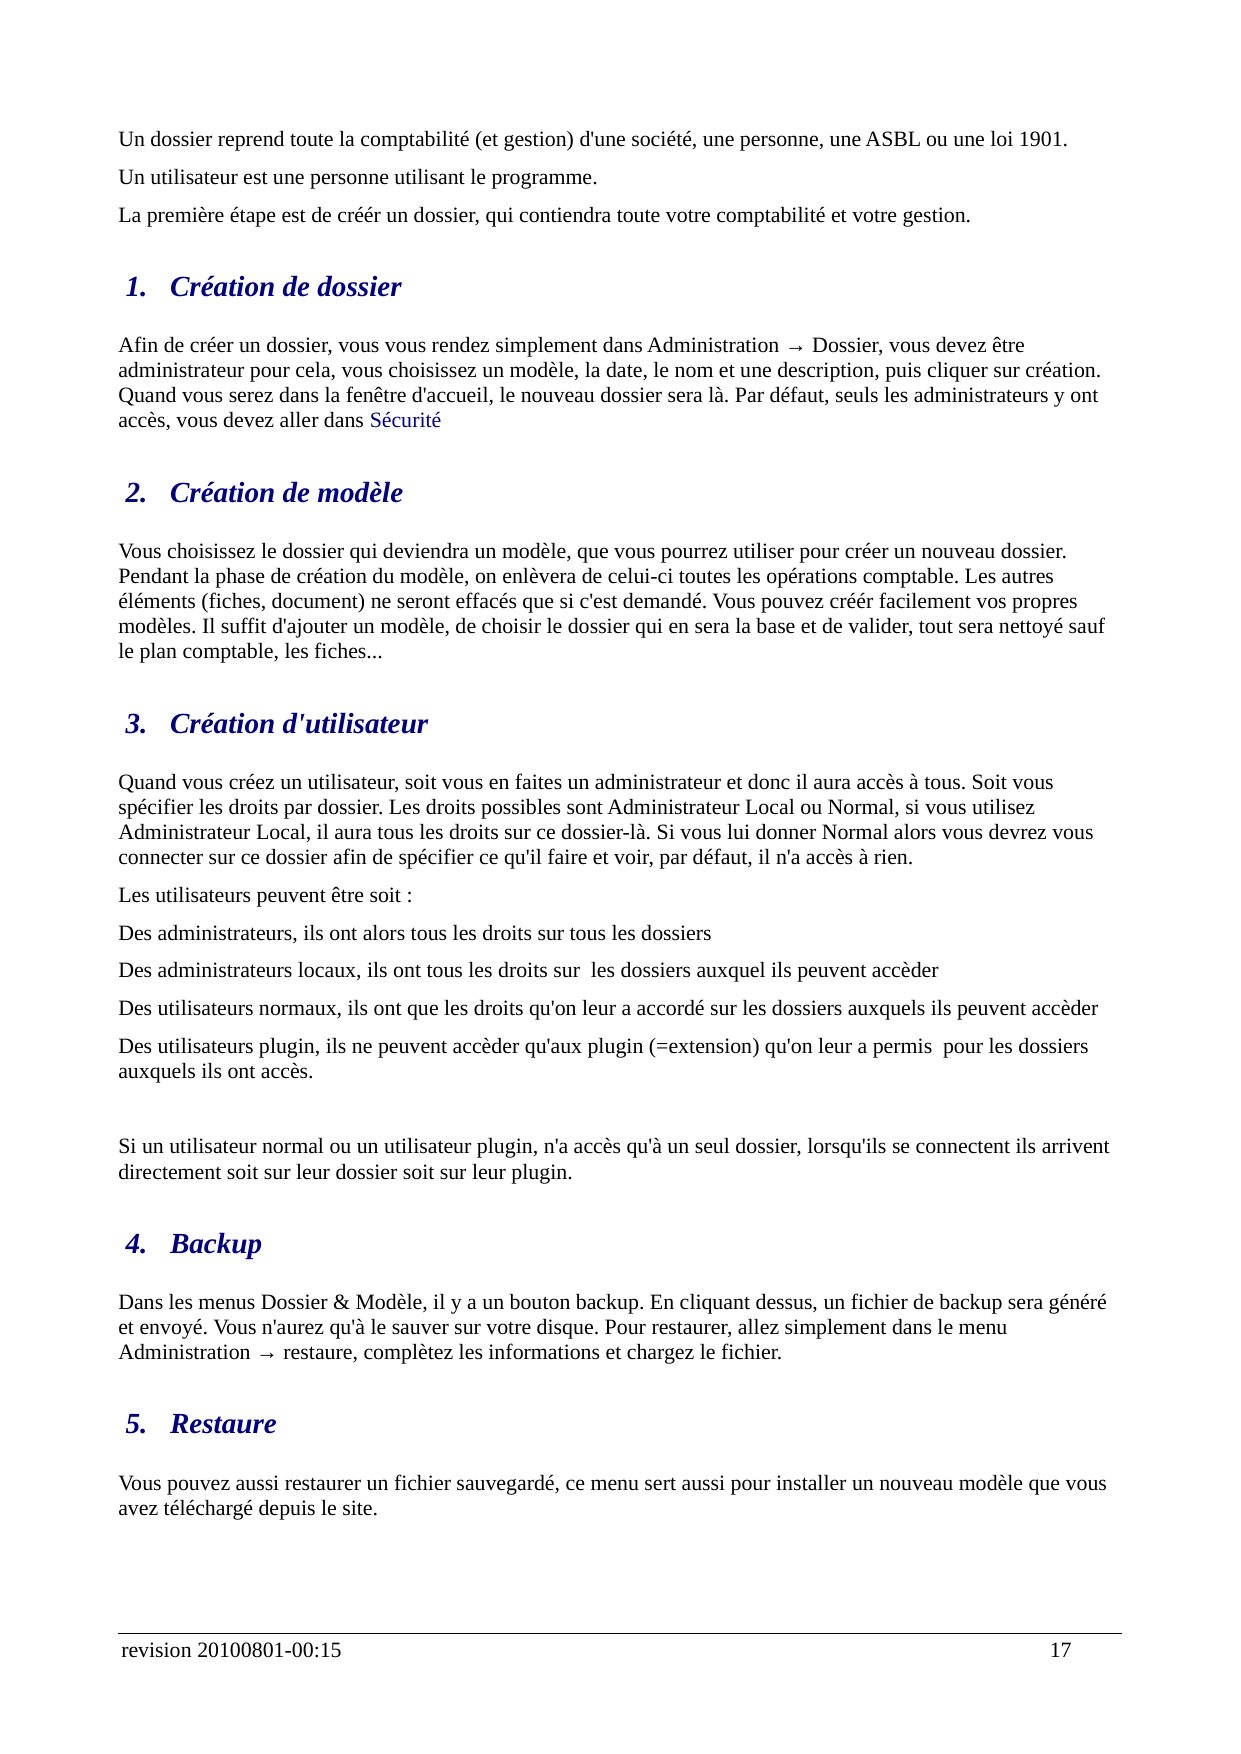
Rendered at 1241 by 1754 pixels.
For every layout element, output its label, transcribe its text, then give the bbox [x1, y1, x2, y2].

subtitle Restaure [118, 1407, 1122, 1440]
subtitle Création d'utilisateur [118, 706, 1122, 739]
text Afin de créer un dossier, vous vous rendez simplement dans Administration → Dossier, vous devez être administrateur pour cela, vous choisissez un modèle, la date, le nom et une description, puis cliquer sur création. Quand vous serez dans la fenêtre d'accueil, le nouveau dossier sera là. Par défaut, seuls les administrateurs y ont accès, vous devez aller dans Sécurité [118, 332, 1122, 433]
text Des administrateurs, ils ont alors tous les droits sur tous les dossiers [118, 920, 1122, 945]
text Des administrateurs locaux, ils ont tous les droits sur les dossiers auxquel ils peuvent accèder [118, 957, 1122, 983]
subtitle Backup [118, 1226, 1122, 1259]
text Un dossier reprend toute la comptabilité (et gestion) d'une société, une personne, une ASBL ou une loi 1901. [118, 126, 1122, 151]
text Des utilisateurs plugin, ils ne peuvent accèder qu'aux plugin (=extension) qu'on leur a permis pour les dossiers auxquels ils ont accès. [118, 1033, 1122, 1083]
text Dans les menus Dossier & Modèle, il y a un bouton backup. En cliquant dessus, un fichier de backup sera généré et envoyé. Vous n'aurez qu'à le sauver sur votre disque. Pour restaurer, allez simplement dans le menu Administration → restaure, complètez les informations et chargez le fichier. [118, 1289, 1122, 1364]
text Vous choisissez le dossier qui deviendra un modèle, que vous pourrez utiliser pour créer un nouveau dossier. Pendant la phase de création du modèle, on enlèvera de celui-ci toutes les opérations comptable. Les autres éléments (fiches, document) ne seront effacés que si c'est demandé. Vous pouvez créér facilement vos propres modèles. Il suffit d'ajouter un modèle, de choisir le dossier qui en sera la base et de valider, tout sera nettoyé sauf le plan comptable, les fiches... [118, 538, 1122, 664]
text Des utilisateurs normaux, ils ont que les droits qu'on leur a accordé sur les dossiers auxquels ils peuvent accèder [118, 995, 1122, 1020]
text Si un utilisateur normal ou un utilisateur plugin, n'a accès qu'à un seul dossier, lorsqu'ils se connectent ils arrivent directement soit sur leur dossier soit sur leur plugin. [118, 1133, 1122, 1184]
text Vous pouvez aussi restaurer un fichier sauvegardé, ce menu sert aussi pour installer un nouveau modèle que vous avez téléchargé depuis le site. [118, 1469, 1122, 1520]
subtitle Création de dossier [118, 269, 1122, 302]
text Quand vous créez un utilisateur, soit vous en faites un administrateur et donc il aura accès à tous. Soit vous spécifier les droits par dossier. Les droits possibles sont Administrateur Local ou Normal, si vous utilisez Administrateur Local, il aura tous les droits sur ce dossier-là. Si vous lui donner Normal alors vous devrez vous connecter sur ce dossier afin de spécifier ce qu'il faire et voir, par défaut, il n'a accès à rien. [118, 769, 1122, 869]
text Les utilisateurs peuvent être soit : [118, 882, 1122, 907]
text La première étape est de créér un dossier, qui contiendra toute votre comptabilité et votre gestion. [118, 202, 1122, 227]
subtitle Création de modèle [118, 475, 1122, 508]
text Un utilisateur est une personne utilisant le programme. [118, 164, 1122, 189]
